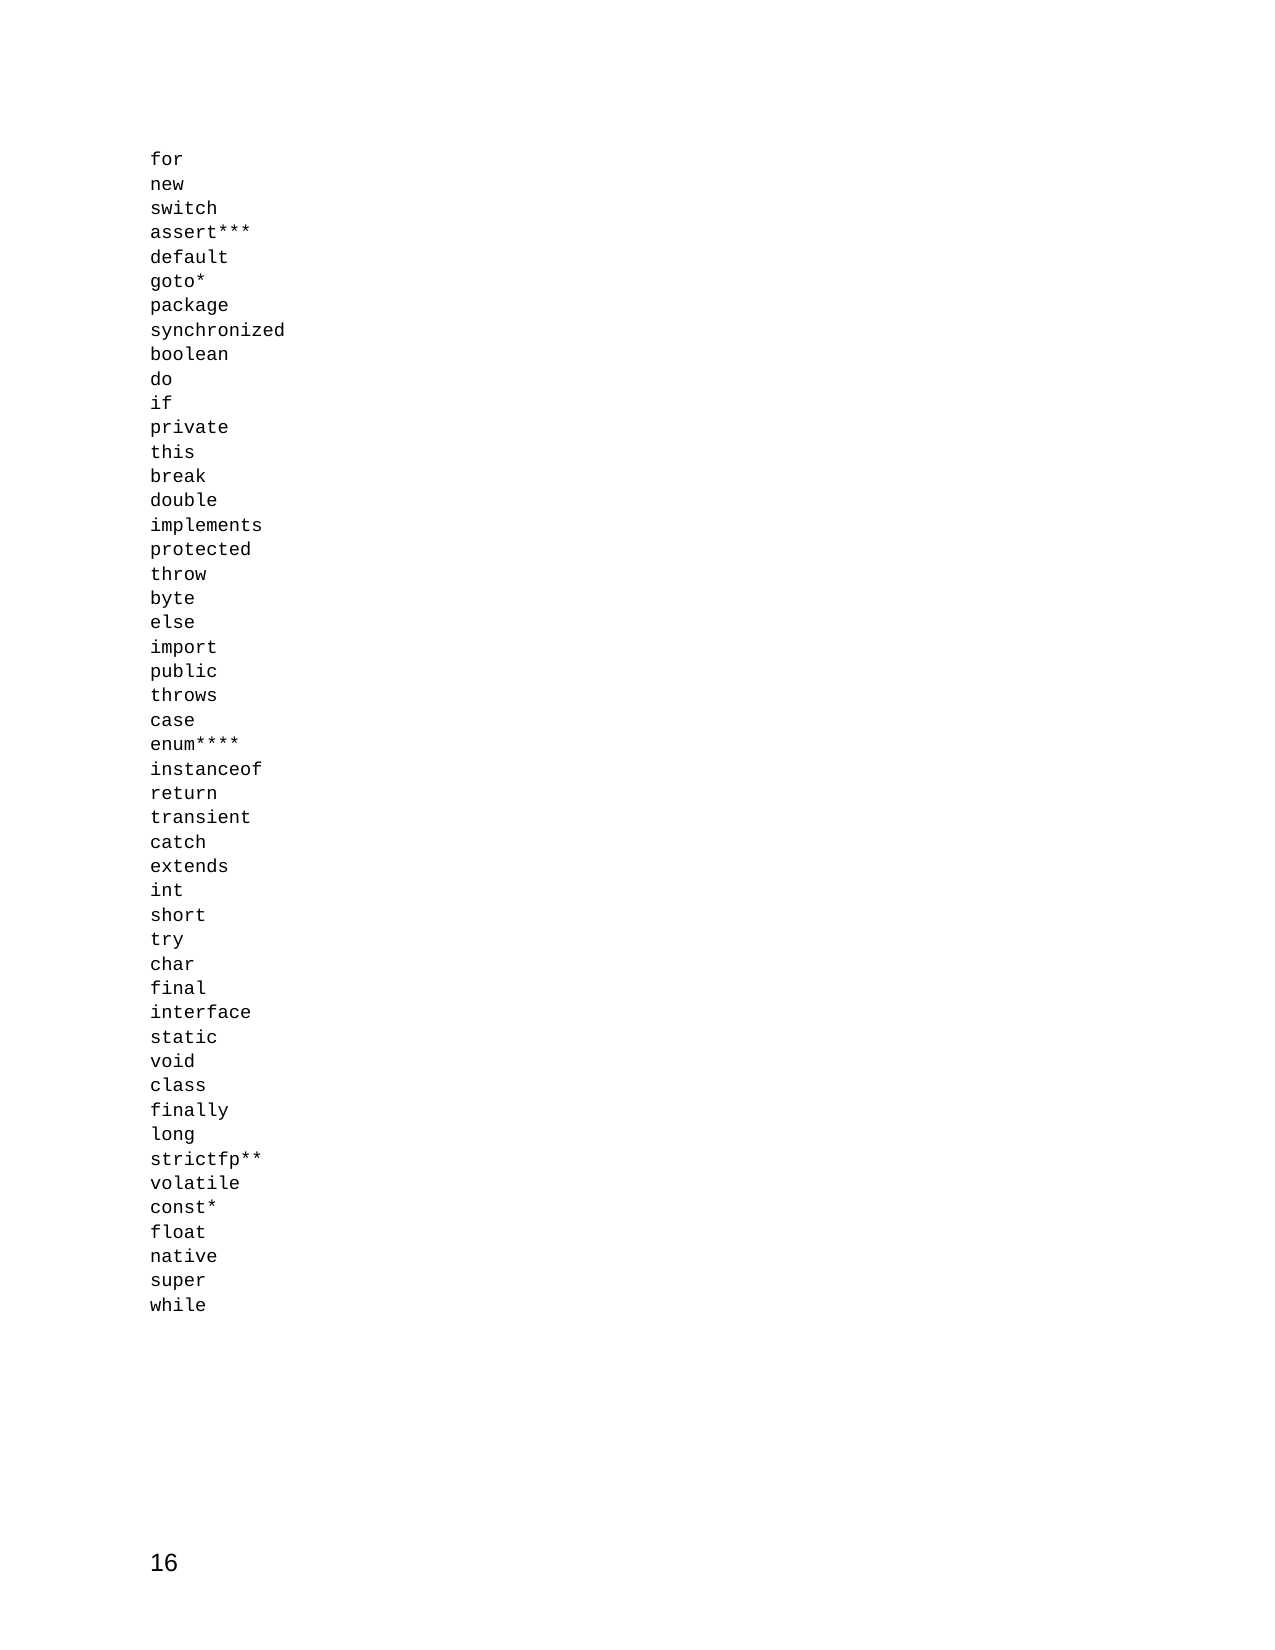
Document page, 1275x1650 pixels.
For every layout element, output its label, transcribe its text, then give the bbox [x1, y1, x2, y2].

subtitle catch [150, 832, 1125, 854]
subtitle strictfp** [150, 1149, 1125, 1171]
subtitle static [150, 1027, 1125, 1049]
subtitle throw [150, 564, 1125, 586]
subtitle void [150, 1052, 1125, 1073]
subtitle public [150, 662, 1125, 683]
subtitle package [150, 296, 1125, 317]
subtitle return [150, 784, 1125, 805]
subtitle default [150, 247, 1125, 269]
subtitle instanceof [150, 759, 1125, 781]
subtitle if [150, 394, 1125, 415]
subtitle case [150, 711, 1125, 732]
subtitle interface [150, 1003, 1125, 1024]
subtitle volatile [150, 1174, 1125, 1195]
subtitle synchronized [150, 321, 1125, 342]
subtitle do [150, 369, 1125, 391]
subtitle const* [150, 1198, 1125, 1219]
subtitle char [150, 954, 1125, 976]
subtitle enum**** [150, 735, 1125, 756]
subtitle class [150, 1076, 1125, 1097]
subtitle this [150, 442, 1125, 464]
subtitle new [150, 174, 1125, 196]
subtitle float [150, 1222, 1125, 1244]
subtitle long [150, 1125, 1125, 1146]
subtitle int [150, 881, 1125, 902]
subtitle while [150, 1296, 1125, 1317]
subtitle short [150, 906, 1125, 927]
subtitle finally [150, 1101, 1125, 1122]
subtitle switch [150, 199, 1125, 220]
subtitle protected [150, 540, 1125, 561]
subtitle assert*** [150, 223, 1125, 244]
subtitle extends [150, 857, 1125, 878]
subtitle else [150, 613, 1125, 634]
subtitle try [150, 930, 1125, 951]
subtitle double [150, 491, 1125, 512]
subtitle byte [150, 589, 1125, 610]
subtitle private [150, 418, 1125, 439]
subtitle boolean [150, 345, 1125, 366]
subtitle native [150, 1247, 1125, 1268]
subtitle break [150, 467, 1125, 488]
subtitle for [150, 150, 1125, 171]
subtitle super [150, 1271, 1125, 1292]
subtitle import [150, 637, 1125, 659]
subtitle throws [150, 686, 1125, 707]
subtitle goto* [150, 272, 1125, 293]
subtitle implements [150, 516, 1125, 537]
subtitle transient [150, 808, 1125, 829]
subtitle final [150, 979, 1125, 1000]
